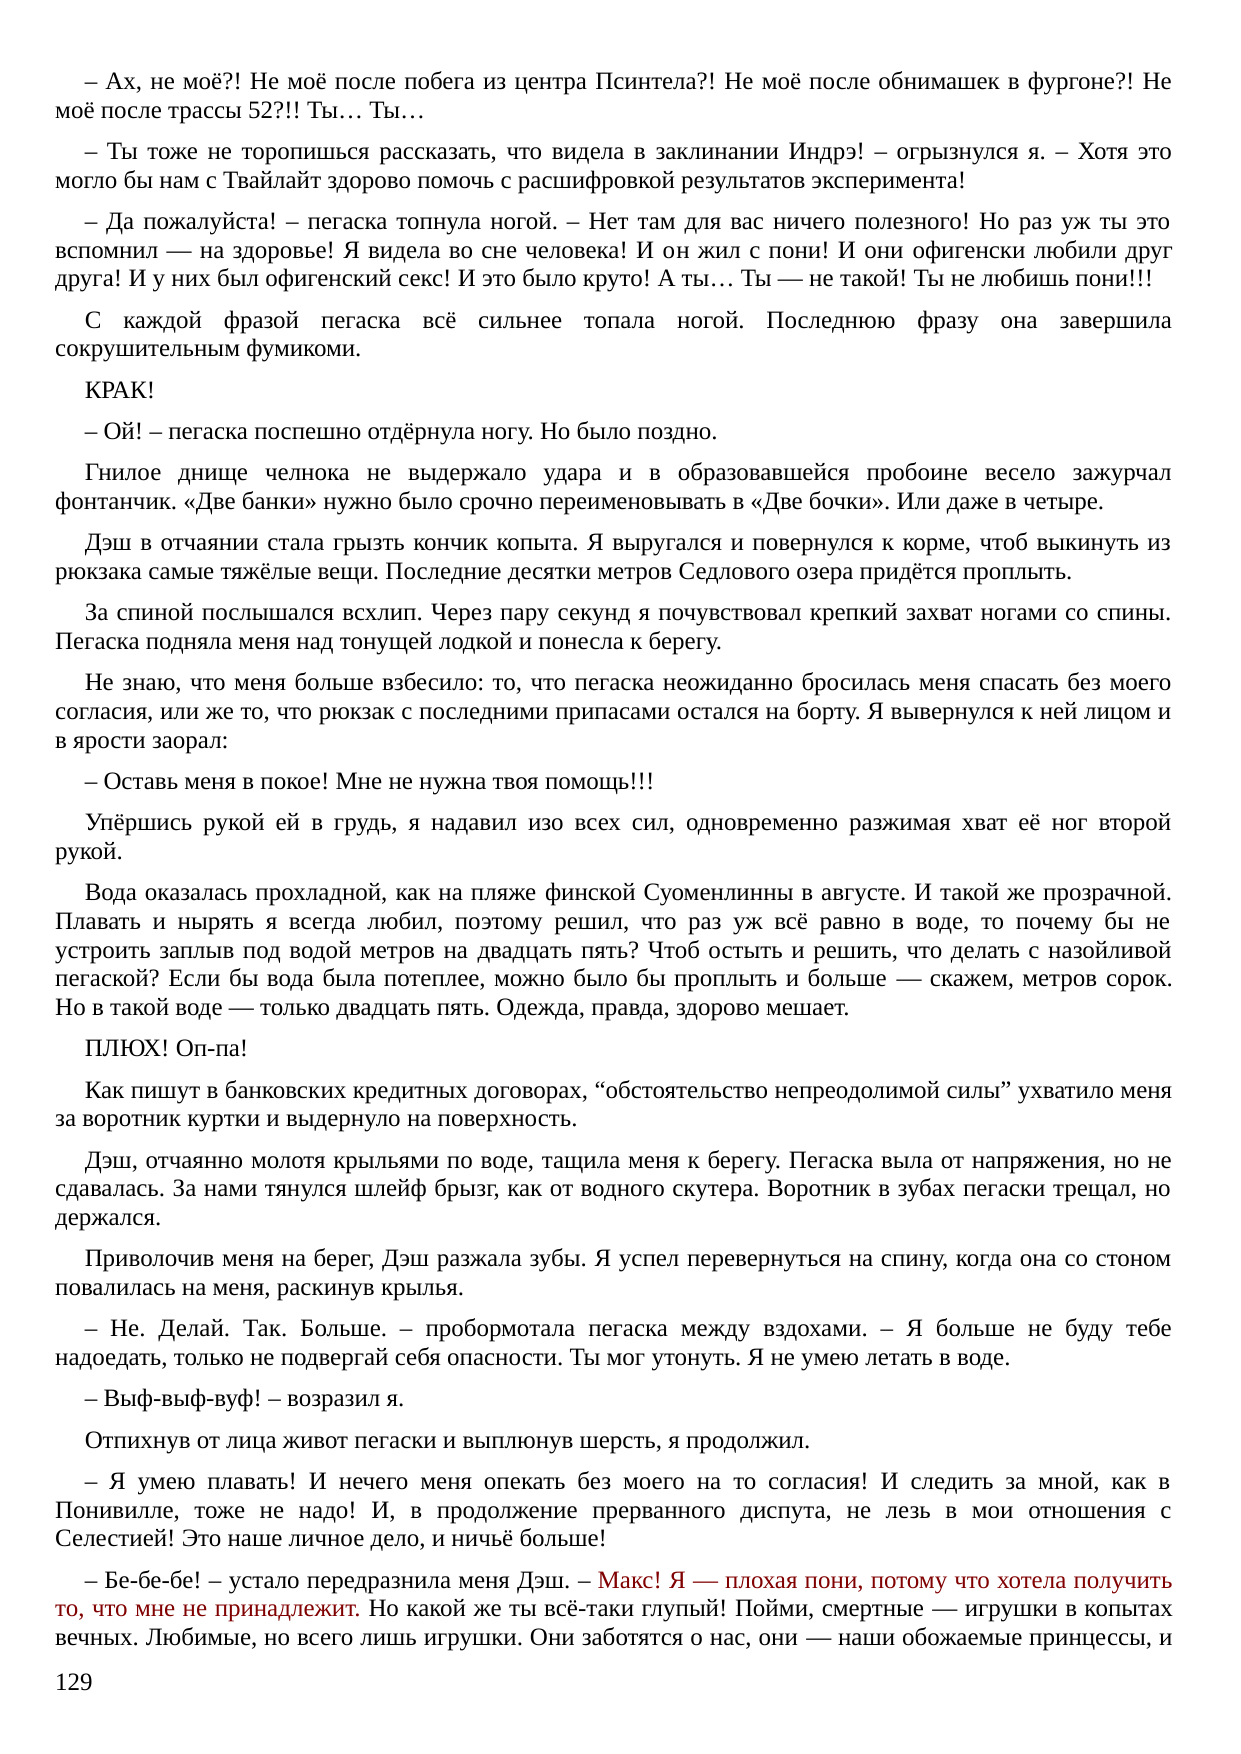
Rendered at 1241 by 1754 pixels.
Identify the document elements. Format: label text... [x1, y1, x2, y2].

text – Бе-бе-бе! – устало передразнила меня Дэш. – Макс! Я — плохая пони, потому что хотела получить то, что мне не принадлежит. Но какой же ты всё-таки глупый! Пойми, смертные — игрушки в копытах вечных. Любимые, но всего лишь игрушки. Они заботятся о нас, они — наши обожаемые принцессы, и [55, 1565, 1173, 1651]
text – Да пожалуйста! – пегаска топнула ногой. – Нет там для вас ничего полезного! Но раз уж ты это вспомнил — на здоровье! Я видела во сне человека! И он жил с пони! И они офигенски любили друг друга! И у них был офигенский секс! И это было круто! А ты… Ты — не такой! Ты не любишь пони!!! [55, 206, 1173, 292]
text КРАК! [55, 375, 1173, 403]
text Гнилое днище челнока не выдержало удара и в образовавшейся пробоине весело зажурчал фонтанчик. «Две банки» нужно было срочно переименовывать в «Две бочки». Или даже в четыре. [55, 457, 1173, 515]
text Не знаю, что меня больше взбесило: то, что пегаска неожиданно бросилась меня спасать без моего согласия, или же то, что рюкзак с последними припасами остался на борту. Я вывернулся к ней лицом и в ярости заорал: [55, 667, 1173, 753]
text Упёршись рукой ей в грудь, я надавил изо всех сил, одновременно разжимая хват её ног второй рукой. [55, 807, 1173, 865]
text – Ты тоже не торопишься рассказать, что видела в заклинании Индрэ! – огрызнулся я. – Хотя это могло бы нам с Твайлайт здорово помочь с расшифровкой результатов эксперимента! [55, 136, 1173, 193]
text Приволочив меня на берег, Дэш разжала зубы. Я успел перевернуться на спину, когда она со стоном повалилась на меня, раскинув крылья. [55, 1243, 1173, 1301]
text – Не. Делай. Так. Больше. – пробормотала пегаска между вздохами. – Я больше не буду тебе надоедать, только не подвергай себя опасности. Ты мог утонуть. Я не умею летать в воде. [55, 1313, 1173, 1371]
text ПЛЮХ! Оп-па! [55, 1033, 1173, 1062]
text За спиной послышался всхлип. Через пару секунд я почувствовал крепкий захват ногами со спины. Пегаска подняла меня над тонущей лодкой и понесла к берегу. [55, 597, 1173, 655]
text – Выф-выф-вуф! – возразил я. [55, 1383, 1173, 1412]
text Отпихнув от лица живот пегаски и выплюнув шерсть, я продолжил. [55, 1425, 1173, 1453]
text – Ах, не моё?! Не моё после побега из центра Псинтела?! Не моё после обнимашек в фургоне?! Не моё после трассы 52?!! Ты… Ты… [55, 66, 1173, 123]
text – Ой! – пегаска поспешно отдёрнула ногу. Но было поздно. [55, 416, 1173, 445]
text Вода оказалась прохладной, как на пляже финской Суоменлинны в августе. И такой же прозрачной. Плавать и нырять я всегда любил, поэтому решил, что раз уж всё равно в воде, то почему бы не устроить заплыв под водой метров на двадцать пять? Чтоб остыть и решить, что делать с назойливой пегаской? Если бы вода была потеплее, можно было бы проплыть и больше — скажем, метров сорок. Но в такой воде — только двадцать пять. Одежда, правда, здорово мешает. [55, 877, 1173, 1021]
text – Оставь меня в покое! Мне не нужна твоя помощь!!! [55, 766, 1173, 795]
text С каждой фразой пегаска всё сильнее топала ногой. Последнюю фразу она завершила сокрушительным фумикоми. [55, 305, 1173, 362]
text Дэш, отчаянно молотя крыльями по воде, тащила меня к берегу. Пегаска выла от напряжения, но не сдавалась. За нами тянулся шлейф брызг, как от водного скутера. Воротник в зубах пегаски трещал, но держался. [55, 1145, 1173, 1231]
text Как пишут в банковских кредитных договорах, “обстоятельство непреодолимой силы” ухватило меня за воротник куртки и выдернуло на поверхность. [55, 1075, 1173, 1132]
text Дэш в отчаянии стала грызть кончик копыта. Я выругался и повернулся к корме, чтоб выкинуть из рюкзака самые тяжёлые вещи. Последние десятки метров Седлового озера придётся проплыть. [55, 527, 1173, 585]
text – Я умею плавать! И нечего меня опекать без моего на то согласия! И следить за мной, как в Понивилле, тоже не надо! И, в продолжение прерванного диспута, не лезь в мои отношения с Селестией! Это наше личное дело, и ничьё больше! [55, 1466, 1173, 1552]
